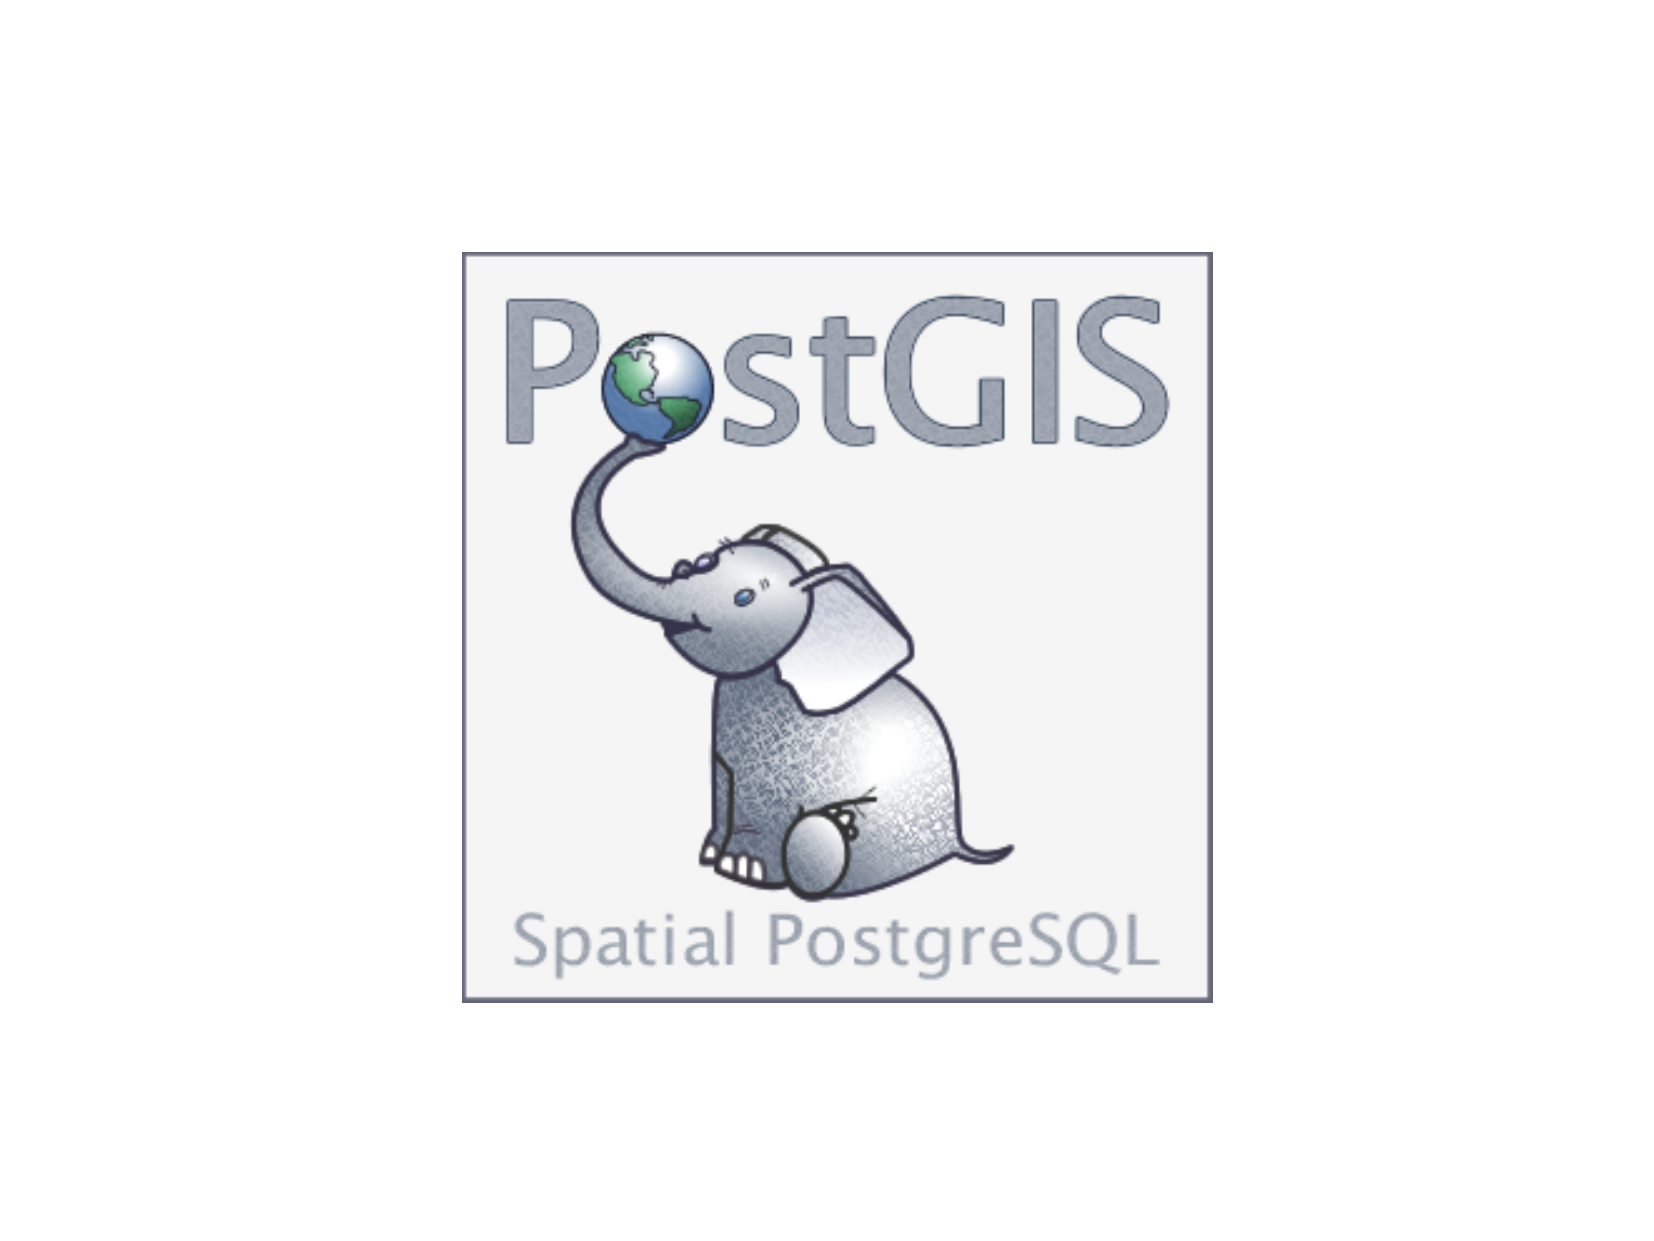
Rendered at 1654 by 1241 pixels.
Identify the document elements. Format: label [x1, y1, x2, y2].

picture [462, 252, 1213, 1004]
